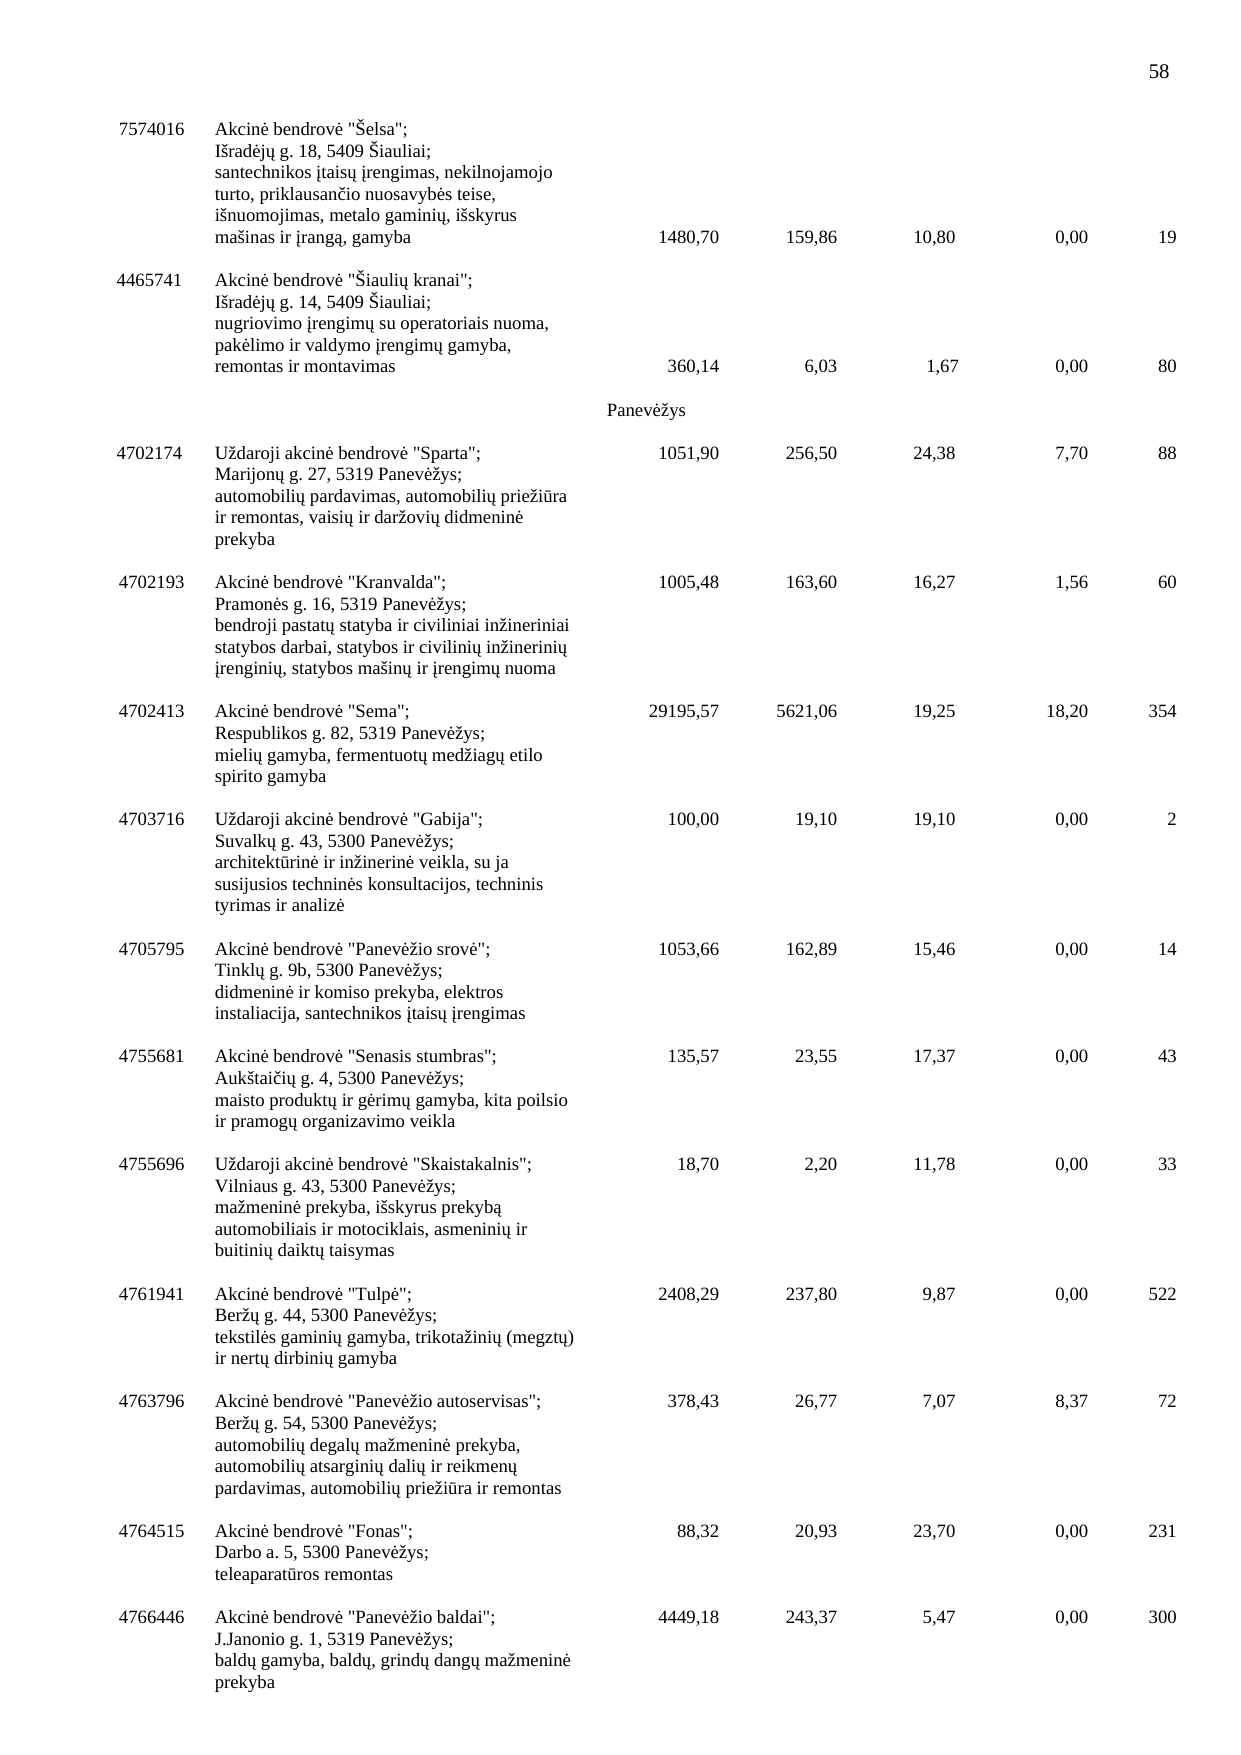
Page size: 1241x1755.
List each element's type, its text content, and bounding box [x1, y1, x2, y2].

table_cell 0,00 [971, 1606, 1104, 1692]
table_cell 2,20 [735, 1153, 853, 1282]
table_cell 4755696 [100, 1153, 203, 1282]
table_cell 1,67 [853, 269, 974, 398]
table_cell 26,77 [735, 1390, 853, 1520]
table_cell 4755681 [100, 1045, 203, 1153]
table_cell Akcinė bendrovė "Šelsa"; Išradėjų g. 18, 5409 Šiauliai; santechnikos įtaisų įrengimas, nekilnojamojo turto, priklausančio nuosavybės teise, išnuomojimas, metalo gaminių, išskyrus mašinas ir įrangą, gamyba [203, 118, 587, 269]
table_cell 378,43 [587, 1390, 735, 1520]
table_cell 4766446 [100, 1606, 203, 1692]
table_cell 10,80 [853, 118, 971, 269]
table_cell 18,20 [971, 700, 1104, 808]
table_cell 0,00 [971, 1283, 1104, 1390]
table_cell 29195,57 [587, 700, 735, 808]
table_cell 159,86 [735, 118, 853, 269]
table_cell 237,80 [735, 1283, 853, 1390]
table_cell 1051,90 [587, 442, 735, 571]
table_cell 162,89 [735, 938, 853, 1045]
table_cell 0,00 [975, 269, 1104, 398]
table_cell 7574016 [100, 118, 203, 269]
table_cell 135,57 [587, 1045, 735, 1153]
table_cell 4449,18 [587, 1606, 735, 1692]
table_cell Akcinė bendrovė "Tulpė"; Beržų g. 44, 5300 Panevėžys; tekstilės gaminių gamyba, trikotažinių (megztų) ir nertų dirbinių gamyba [203, 1283, 587, 1390]
table_cell 360,14 [587, 269, 735, 398]
table_cell 4705795 [100, 938, 203, 1045]
table_cell 300 [1104, 1606, 1192, 1692]
table_cell 8,37 [971, 1390, 1104, 1520]
table_cell 0,00 [971, 118, 1104, 269]
table_cell 1480,70 [587, 118, 735, 269]
table_cell 60 [1104, 571, 1192, 700]
table_cell 23,70 [853, 1520, 971, 1606]
table_cell 4764515 [100, 1520, 203, 1606]
table_cell 256,50 [735, 442, 853, 571]
table_cell 2408,29 [587, 1283, 735, 1390]
table_cell 5,47 [853, 1606, 971, 1692]
table_cell 24,38 [853, 442, 971, 571]
table_cell 11,78 [853, 1153, 971, 1282]
table_cell Akcinė bendrovė "Panevėžio srovė"; Tinklų g. 9b, 5300 Panevėžys; didmeninė ir komiso prekyba, elektros instaliacija, santechnikos įtaisų įrengimas [203, 938, 587, 1045]
table_cell 100,00 [587, 808, 735, 937]
table_cell 43 [1104, 1045, 1192, 1153]
table_cell 4703716 [100, 808, 203, 937]
table_cell 15,46 [853, 938, 971, 1045]
table_cell 14 [1104, 938, 1192, 1045]
table_cell 1053,66 [587, 938, 735, 1045]
table_cell 16,27 [853, 571, 971, 700]
table_cell 0,00 [971, 1045, 1104, 1153]
table_cell 19,10 [853, 808, 971, 937]
table_cell 88 [1104, 442, 1192, 571]
table_cell 4702413 [100, 700, 203, 808]
table_cell 5621,06 [735, 700, 853, 808]
table_cell Akcinė bendrovė "Sema"; Respublikos g. 82, 5319 Panevėžys; mielių gamyba, fermentuotų medžiagų etilo spirito gamyba [203, 700, 587, 808]
table_cell Akcinė bendrovė "Panevėžio baldai"; J.Janonio g. 1, 5319 Panevėžys; baldų gamyba, baldų, grindų dangų mažmeninė prekyba [203, 1606, 587, 1692]
table_cell Akcinė bendrovė "Senasis stumbras"; Aukštaičių g. 4, 5300 Panevėžys; maisto produktų ir gėrimų gamyba, kita poilsio ir pramogų organizavimo veikla [203, 1045, 587, 1153]
table_cell 33 [1104, 1153, 1192, 1282]
table_cell 80 [1104, 269, 1192, 398]
table_cell 1,56 [971, 571, 1104, 700]
table_cell 0,00 [971, 808, 1104, 937]
table_cell 9,87 [853, 1283, 971, 1390]
table_cell 243,37 [735, 1606, 853, 1692]
table_cell 4702193 [100, 571, 203, 700]
table_cell 4702174 [100, 442, 203, 571]
table_cell Akcinė bendrovė "Kranvalda"; Pramonės g. 16, 5319 Panevėžys; bendroji pastatų statyba ir civiliniai inžineriniai statybos darbai, statybos ir civilinių inžinerinių įrenginių, statybos mašinų ir įrengimų nuoma [203, 571, 587, 700]
table_cell 522 [1104, 1283, 1192, 1390]
table_cell 7,70 [971, 442, 1104, 571]
table_cell Akcinė bendrovė "Šiaulių kranai"; Išradėjų g. 14, 5409 Šiauliai; nugriovimo įrengimų su operatoriais nuoma, pakėlimo ir valdymo įrengimų gamyba, remontas ir montavimas [203, 269, 587, 398]
table_cell 163,60 [735, 571, 853, 700]
table_cell 0,00 [971, 938, 1104, 1045]
table_cell Akcinė bendrovė "Fonas"; Darbo a. 5, 5300 Panevėžys; teleaparatūros remontas [203, 1520, 587, 1606]
table_cell 231 [1104, 1520, 1192, 1606]
table_cell Uždaroji akcinė bendrovė "Skaistakalnis"; Vilniaus g. 43, 5300 Panevėžys; mažmeninė prekyba, išskyrus prekybą automobiliais ir motociklais, asmeninių ir buitinių daiktų taisymas [203, 1153, 587, 1282]
table_cell 4761941 [100, 1283, 203, 1390]
table_cell 1005,48 [587, 571, 735, 700]
table_cell 23,55 [735, 1045, 853, 1153]
table_cell 72 [1104, 1390, 1192, 1520]
table_cell 19,10 [735, 808, 853, 937]
table_cell 0,00 [971, 1153, 1104, 1282]
table_cell 18,70 [587, 1153, 735, 1282]
table_cell Akcinė bendrovė "Panevėžio autoservisas"; Beržų g. 54, 5300 Panevėžys; automobilių degalų mažmeninė prekyba, automobilių atsarginių dalių ir reikmenų pardavimas, automobilių priežiūra ir remontas [203, 1390, 587, 1520]
table_cell 354 [1104, 700, 1192, 808]
table_cell 17,37 [853, 1045, 971, 1153]
table_cell 19 [1104, 118, 1192, 269]
table_cell 20,93 [735, 1520, 853, 1606]
table_cell 4763796 [100, 1390, 203, 1520]
table_cell 6,03 [735, 269, 853, 398]
table_cell Panevėžys [100, 399, 1192, 442]
table_cell 19,25 [853, 700, 971, 808]
table_cell 2 [1104, 808, 1192, 937]
table_cell Uždaroji akcinė bendrovė "Sparta"; Marijonų g. 27, 5319 Panevėžys; automobilių pardavimas, automobilių priežiūra ir remontas, vaisių ir daržovių didmeninė prekyba [203, 442, 587, 571]
table_cell 7,07 [853, 1390, 971, 1520]
table_cell 88,32 [587, 1520, 735, 1606]
table_cell Uždaroji akcinė bendrovė "Gabija"; Suvalkų g. 43, 5300 Panevėžys; architektūrinė ir inžinerinė veikla, su ja susijusios techninės konsultacijos, techninis tyrimas ir analizė [203, 808, 587, 937]
table_cell 0,00 [971, 1520, 1104, 1606]
table_cell 4465741 [100, 269, 203, 398]
